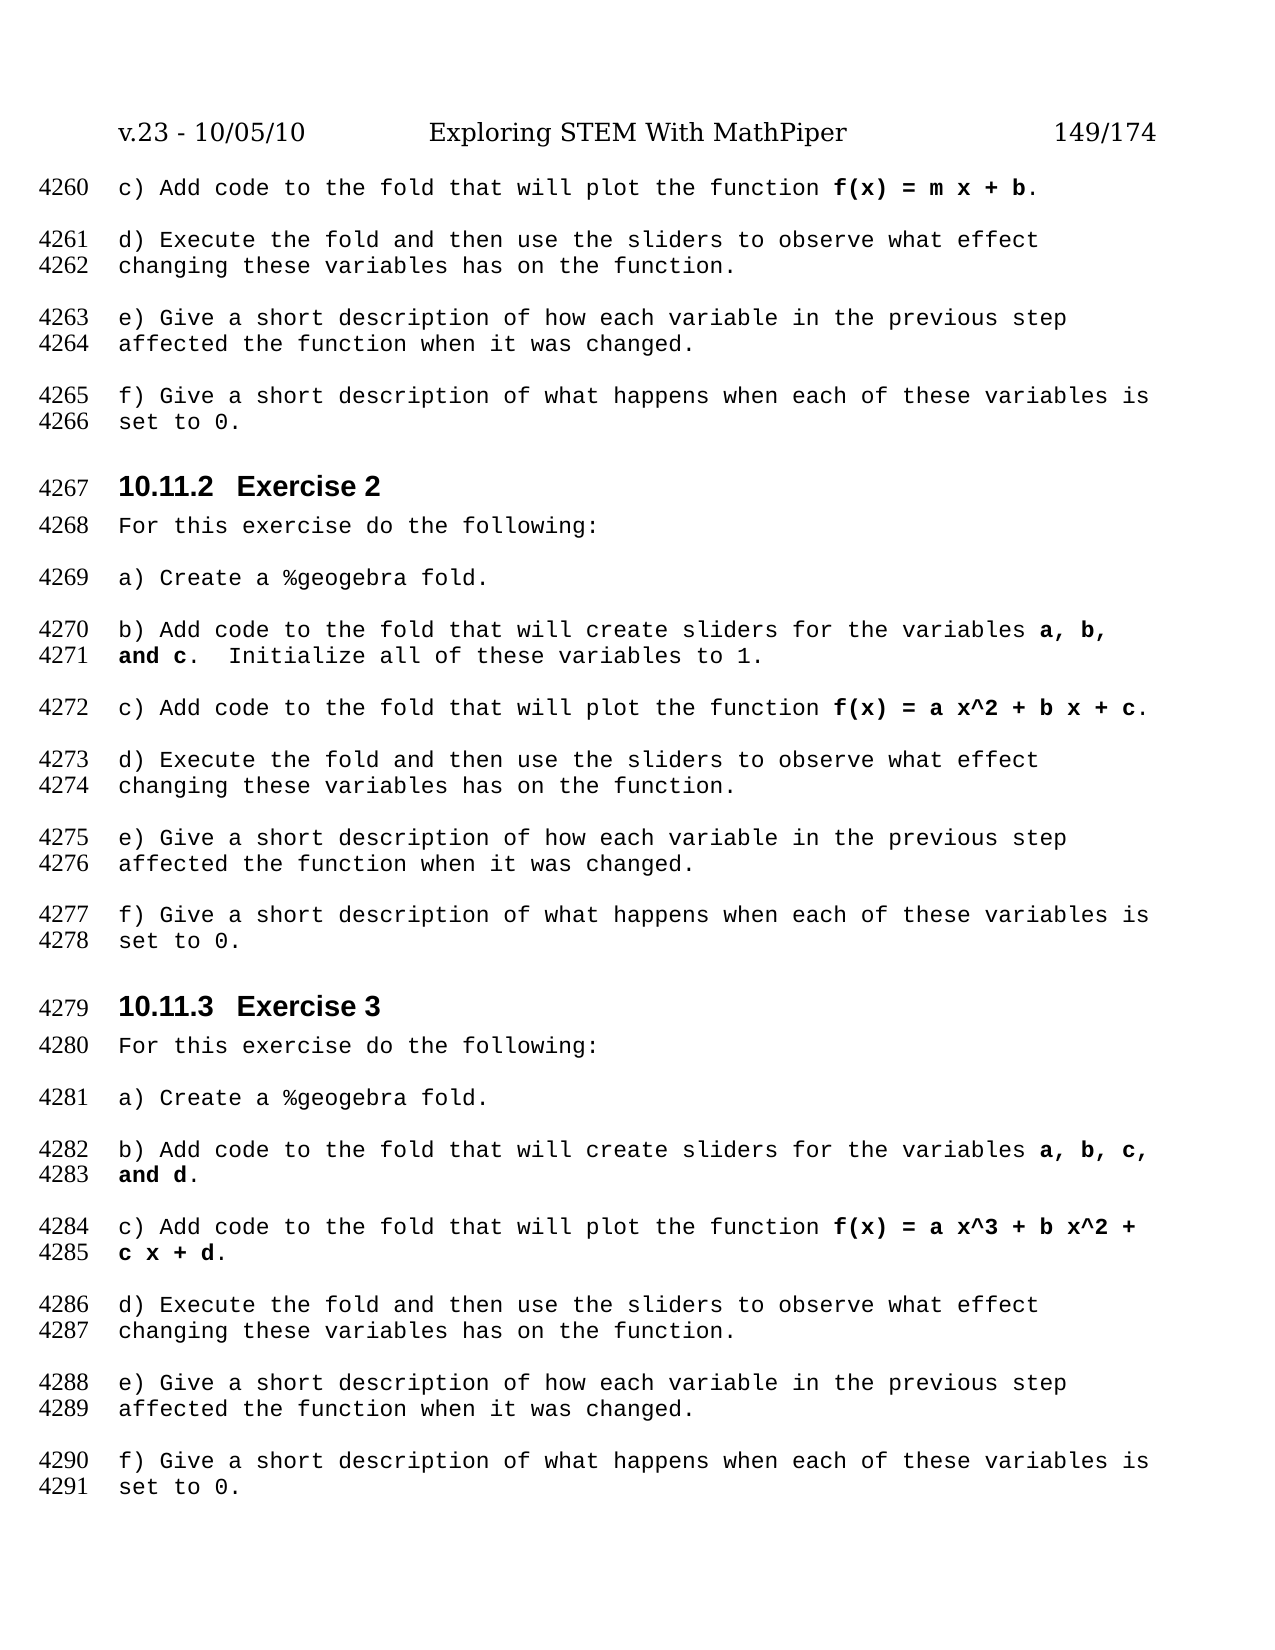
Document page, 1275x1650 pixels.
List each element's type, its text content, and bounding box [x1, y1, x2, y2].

subtitle Exercise 2 [118, 469, 1157, 503]
text For this exercise do the following: [118, 1034, 1157, 1060]
text e) Give a short description of how each variable in the previous step affected the function when it was changed. [118, 306, 1157, 358]
text a) Create a %geogebra fold. [118, 567, 1157, 592]
subtitle Exercise 3 [118, 989, 1157, 1022]
text e) Give a short description of how each variable in the previous step affected the function when it was changed. [118, 826, 1157, 878]
text c) Add code to the fold that will plot the function f(x) = a x^3 + b x^2 + c x + d. [118, 1216, 1157, 1268]
text e) Give a short description of how each variable in the previous step affected the function when it was changed. [118, 1371, 1157, 1423]
text c) Add code to the fold that will plot the function f(x) = m x + b. [118, 177, 1157, 203]
text d) Execute the fold and then use the sliders to observe what effect changing these variables has on the function. [118, 748, 1157, 800]
text For this exercise do the following: [118, 515, 1157, 541]
text b) Add code to the fold that will create sliders for the variables a, b, c, and d. [118, 1138, 1157, 1190]
text c) Add code to the fold that will plot the function f(x) = a x^2 + b x + c. [118, 696, 1157, 722]
text b) Add code to the fold that will create sliders for the variables a, b, and c. Initialize all of these variables to 1. [118, 618, 1157, 670]
text f) Give a short description of what happens when each of these variables is set to 0. [118, 384, 1157, 436]
text d) Execute the fold and then use the sliders to observe what effect changing these variables has on the function. [118, 229, 1157, 281]
text f) Give a short description of what happens when each of these variables is set to 0. [118, 1449, 1157, 1501]
text a) Create a %geogebra fold. [118, 1086, 1157, 1112]
text d) Execute the fold and then use the sliders to observe what effect changing these variables has on the function. [118, 1293, 1157, 1345]
text f) Give a short description of what happens when each of these variables is set to 0. [118, 904, 1157, 956]
